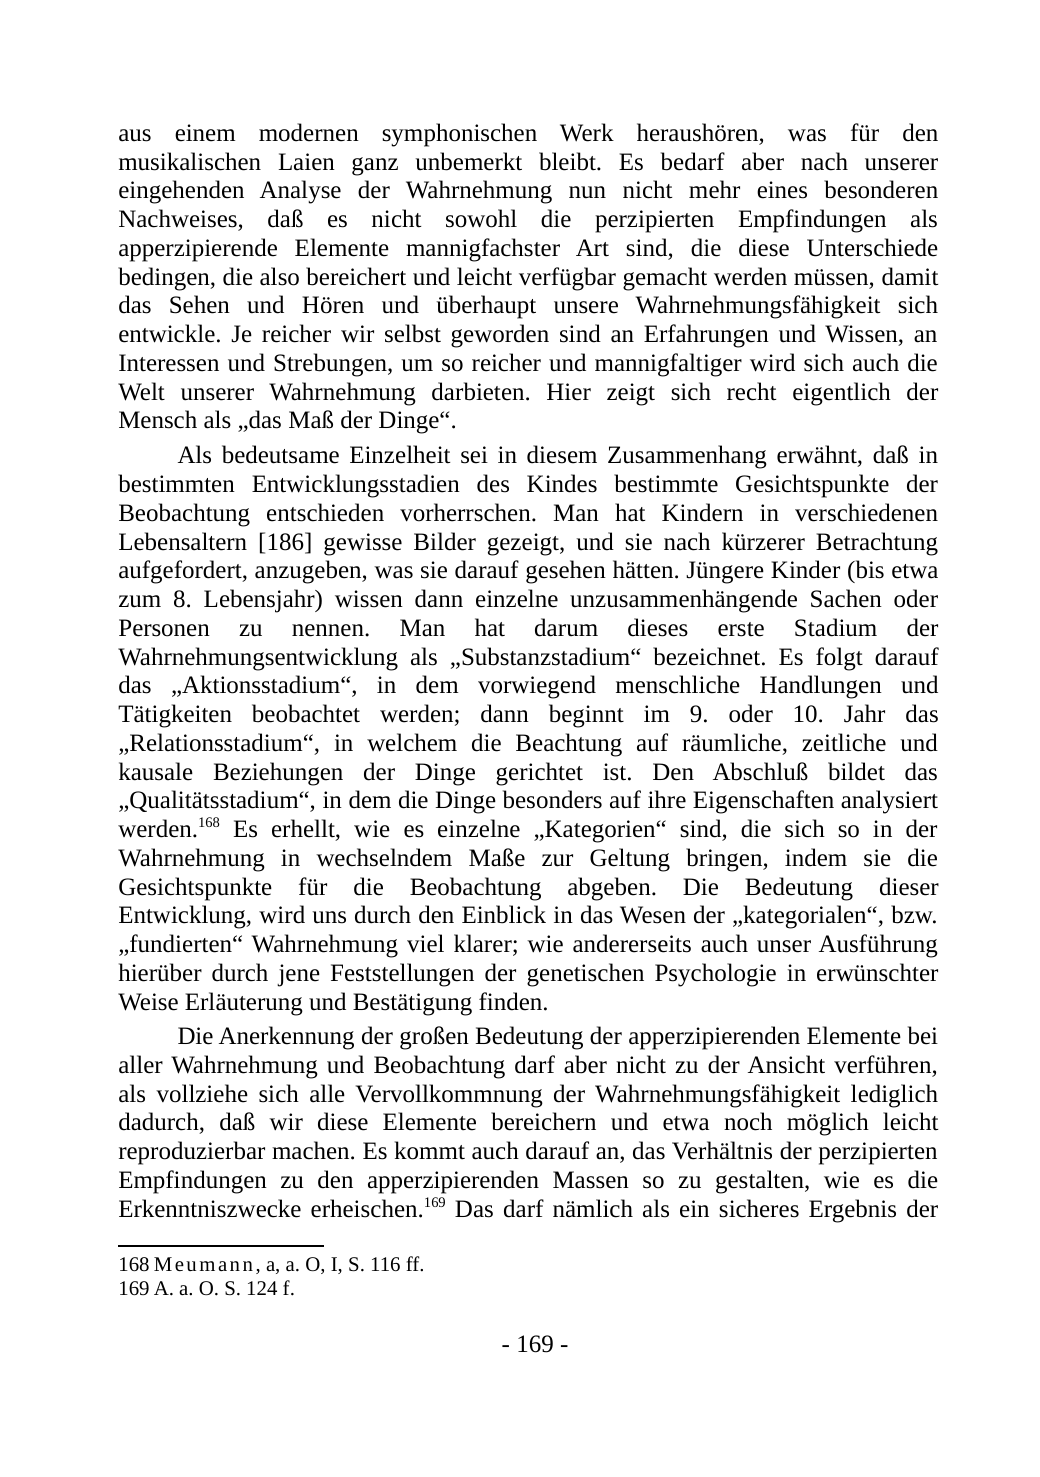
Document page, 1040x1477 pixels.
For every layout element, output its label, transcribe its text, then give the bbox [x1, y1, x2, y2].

text Die Anerkennung der großen Bedeutung der apperzipierenden Elemente bei aller Wahrnehmung und Beobachtung darf aber nicht zu der Ansicht verführen, als vollziehe sich alle Vervollkommnung der Wahrnehmungsfähigkeit lediglich dadurch, daß wir diese Elemente bereichern und etwa noch möglich leicht reproduzierbar machen. Es kommt auch darauf an, das Verhältnis der perzipierten Empfindungen zu den apperzipierenden Massen so zu gestalten, wie es die Erkenntniszwecke erheischen. Das darf nämlich als ein sicheres Ergebnis der [118, 1021, 939, 1222]
text A. a. O. S. 124 f. [118, 1276, 939, 1300]
text aus einem modernen symphonischen Werk heraushören, was für den musikalischen Laien ganz unbemerkt bleibt. Es bedarf aber nach unserer eingehenden Analyse der Wahrnehmung nun nicht mehr eines besonderen Nachweises, daß es nicht sowohl die perzipierten Empfindungen als apperzipierende Elemente mannigfachster Art sind, die diese Unterschiede bedingen, die also bereichert und leicht verfügbar gemacht werden müssen, damit das Sehen und Hören und überhaupt unsere Wahrnehmungsfähigkeit sich entwickle. Je reicher wir selbst geworden sind an Erfahrungen und Wissen, an Interessen und Strebungen, um so reicher und mannigfaltiger wird sich auch die Welt unserer Wahrnehmung darbieten. Hier zeigt sich recht eigentlich der Mensch als „das Maß der Dinge“. [118, 118, 939, 434]
text Meumann, a, a. O, I, S. 116 ff. [118, 1252, 939, 1276]
text Als bedeutsame Einzelheit sei in diesem Zusammenhang erwähnt, daß in bestimmten Entwicklungsstadien des Kindes bestimmte Gesichtspunkte der Beobachtung entschieden vorherrschen. Man hat Kindern in verschiedenen Lebensaltern [186] gewisse Bilder gezeigt, und sie nach kürzerer Betrachtung aufgefordert, anzugeben, was sie darauf gesehen hätten. Jüngere Kinder (bis etwa zum 8. Lebensjahr) wissen dann einzelne unzusammenhängende Sachen oder Personen zu nennen. Man hat darum dieses erste Stadium der Wahrnehmungsentwicklung als „Substanzstadium“ bezeichnet. Es folgt darauf das „Aktionsstadium“, in dem vorwiegend menschliche Handlungen und Tätigkeiten beobachtet werden; dann beginnt im 9. oder 10. Jahr das „Relationsstadium“, in welchem die Beachtung auf räumliche, zeitliche und kausale Beziehungen der Dinge gerichtet ist. Den Abschluß bildet das „Qualitätsstadium“, in dem die Dinge besonders auf ihre Eigenschaften analysiert werden. Es erhellt, wie es einzelne „Kategorien“ sind, die sich so in der Wahrnehmung in wechselndem Maße zur Geltung bringen, indem sie die Gesichtspunkte für die Beobachtung abgeben. Die Bedeutung dieser Entwicklung, wird uns durch den Einblick in das Wesen der „kategorialen“, bzw. „fundierten“ Wahrnehmung viel klarer; wie andererseits auch unser Ausführung hierüber durch jene Feststellungen der genetischen Psychologie in erwünschter Weise Erläuterung und Bestätigung finden. [118, 440, 939, 1015]
